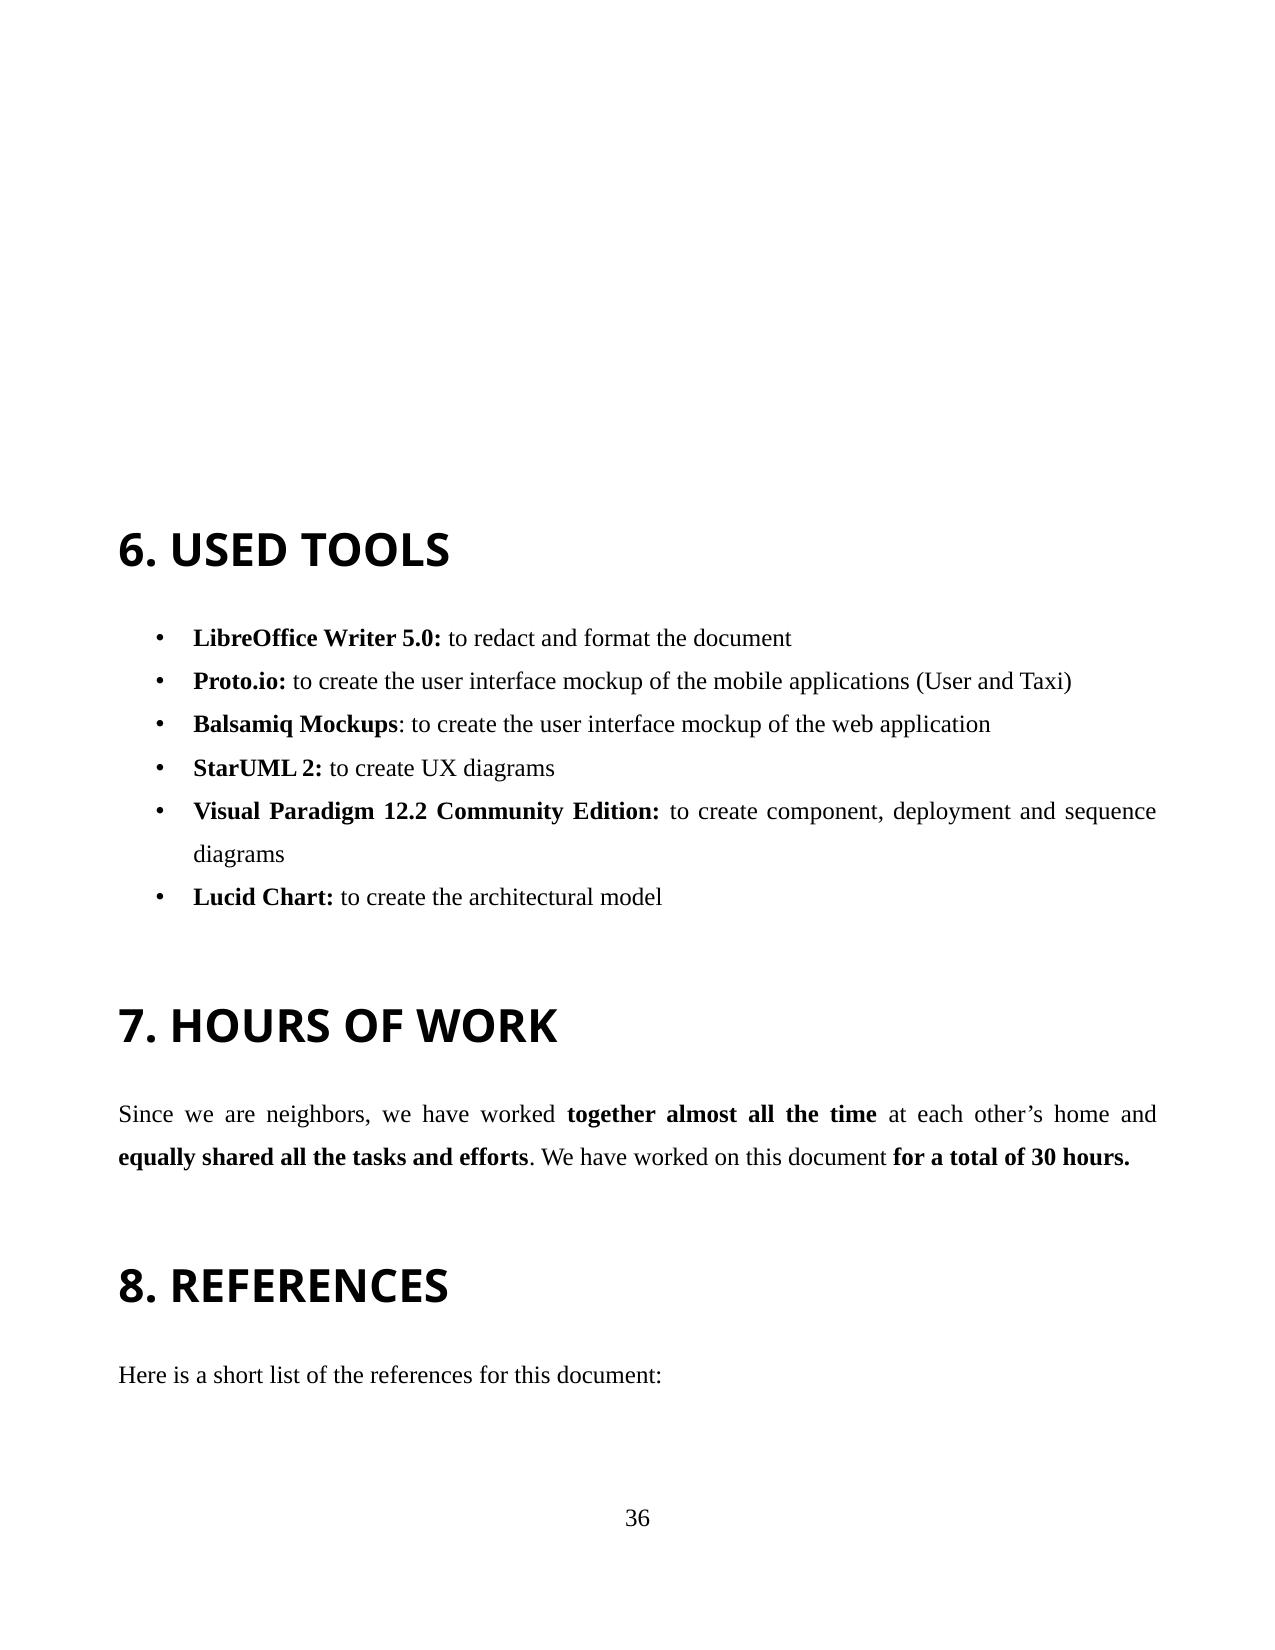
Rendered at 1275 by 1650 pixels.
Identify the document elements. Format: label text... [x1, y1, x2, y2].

subtitle 6. USED TOOLS [118, 517, 1157, 580]
list Lucid Chart: to create the architectural model [156, 882, 1157, 911]
list StarUML 2: to create UX diagrams [156, 753, 1157, 781]
text Since we are neighbors, we have worked together almost all the time at each other’s home and equally shared all the tasks and efforts. We have worked on this document for a total of 30 hours. [118, 1099, 1157, 1171]
list LibreOffice Writer 5.0: to redact and format the document [156, 623, 1157, 652]
text Here is a short list of the references for this document: [118, 1360, 1157, 1388]
subtitle 7. HOURS OF WORK [118, 993, 1157, 1056]
subtitle 8. REFERENCES [118, 1254, 1157, 1316]
list Visual Paradigm 12.2 Community Edition: to create component, deployment and sequence diagrams [156, 796, 1157, 868]
list Proto.io: to create the user interface mockup of the mobile applications (User and Taxi) [156, 666, 1157, 695]
list Balsamiq Mockups: to create the user interface mockup of the web application [156, 709, 1157, 738]
